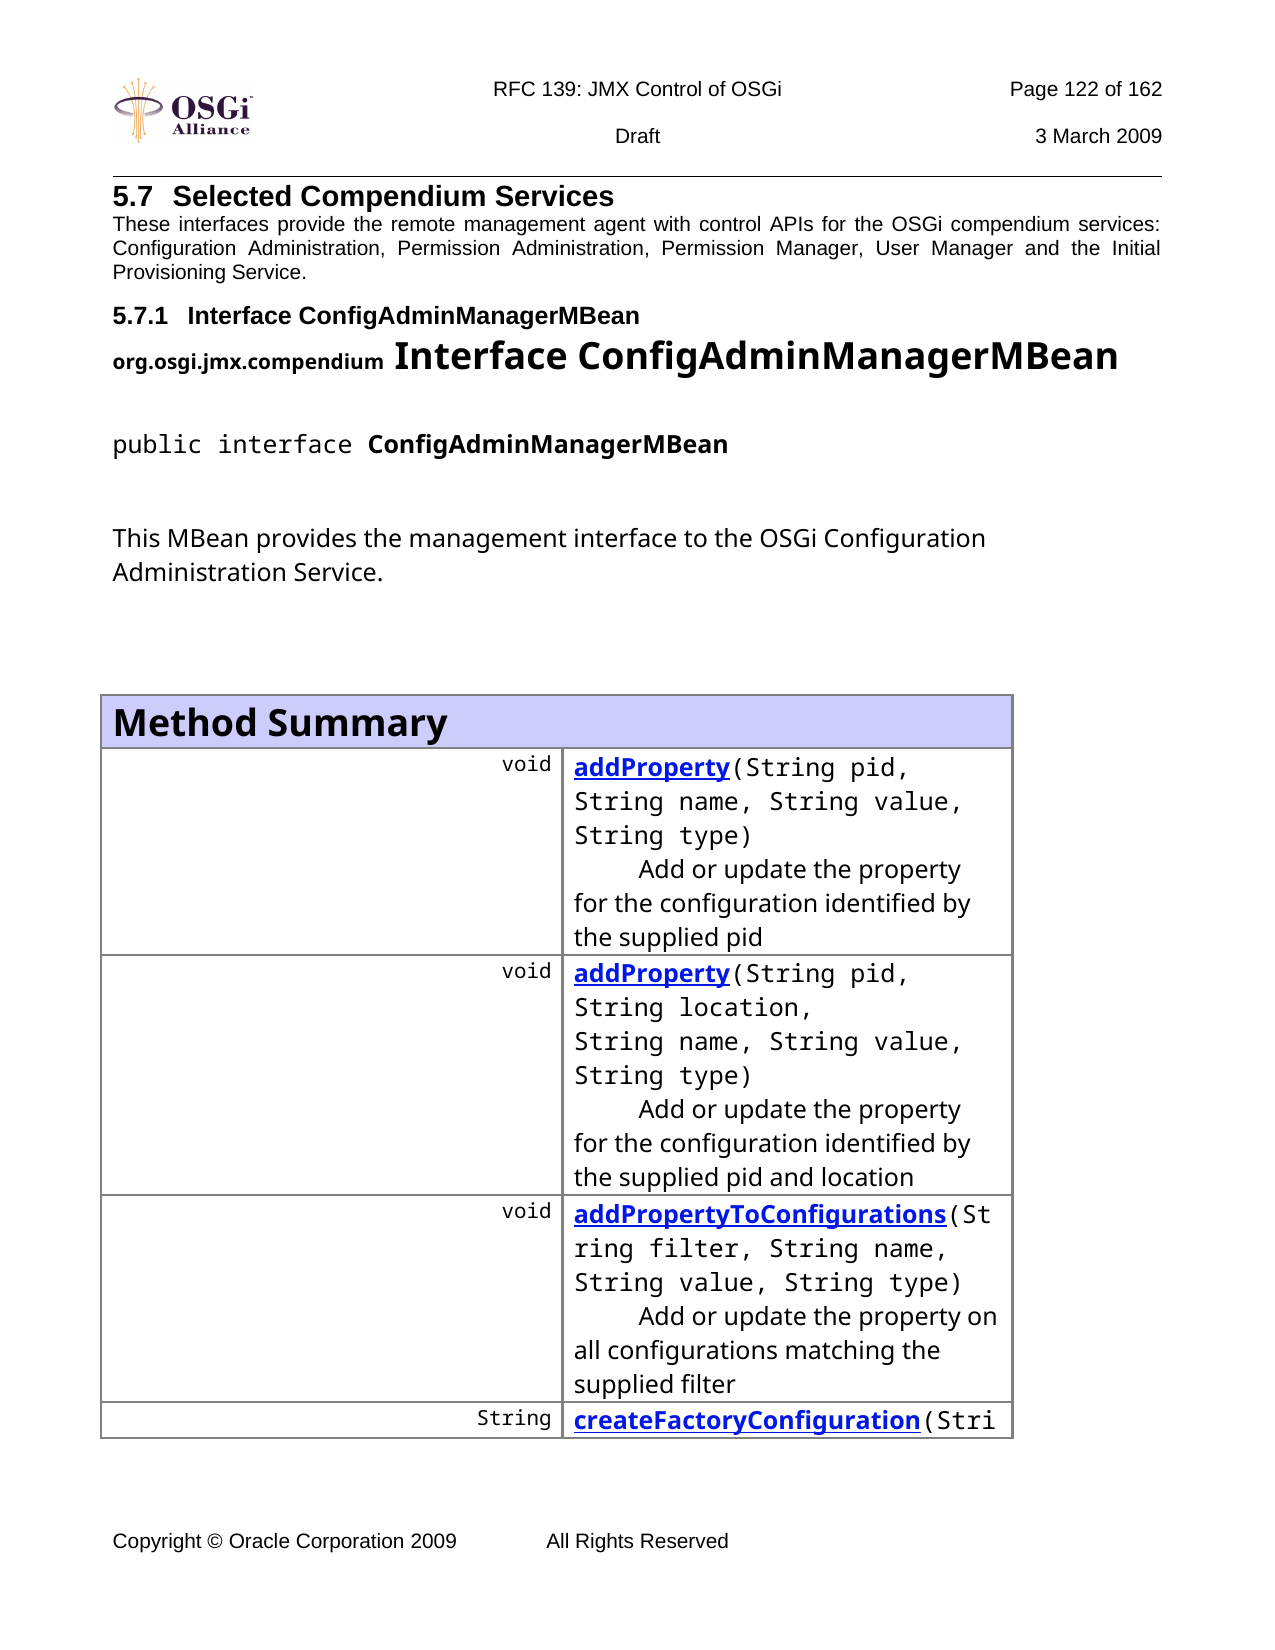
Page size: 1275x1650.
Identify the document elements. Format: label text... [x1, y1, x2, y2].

table_cell addProperty(String pid, String name, String value, String type) Add or update the property for the configuration identified by the supplied pid [564, 749, 1011, 954]
text public interface ConfigAdminManagerMBean [112, 427, 1162, 461]
text This MBean provides the management interface to the OSGi Configuration Administration Service. [112, 520, 1162, 588]
table_cell createFactoryConfiguration(Stri [564, 1403, 1011, 1437]
table_cell String [102, 1403, 561, 1437]
text These interfaces provide the remote management agent with control APIs for the OSGi compendium services: Configuration Administration, Permission Administration, Permission Manager, User Manager and the Initial Provisioning Service. [112, 212, 1162, 284]
table_cell addProperty(String pid, String location, String name, String value, String type) Add or update the property for the configuration identified by the supplied pid and location [564, 956, 1011, 1194]
subtitle Selected Compendium Services [112, 177, 1162, 212]
table_cell void [102, 956, 561, 1194]
subtitle Interface ConfigAdminManagerMBean [112, 301, 1162, 329]
table_cell addPropertyToConfigurations(String filter, String name, String value, String type) Add or update the property on all configurations matching the supplied filter [564, 1196, 1011, 1401]
table_cell void [102, 749, 561, 954]
table_cell void [102, 1196, 561, 1401]
text org.osgi.jmx.compendium Interface ConfigAdminManagerMBean [112, 329, 1162, 381]
picture [114, 78, 254, 143]
table_header Method Summary [102, 696, 1011, 747]
